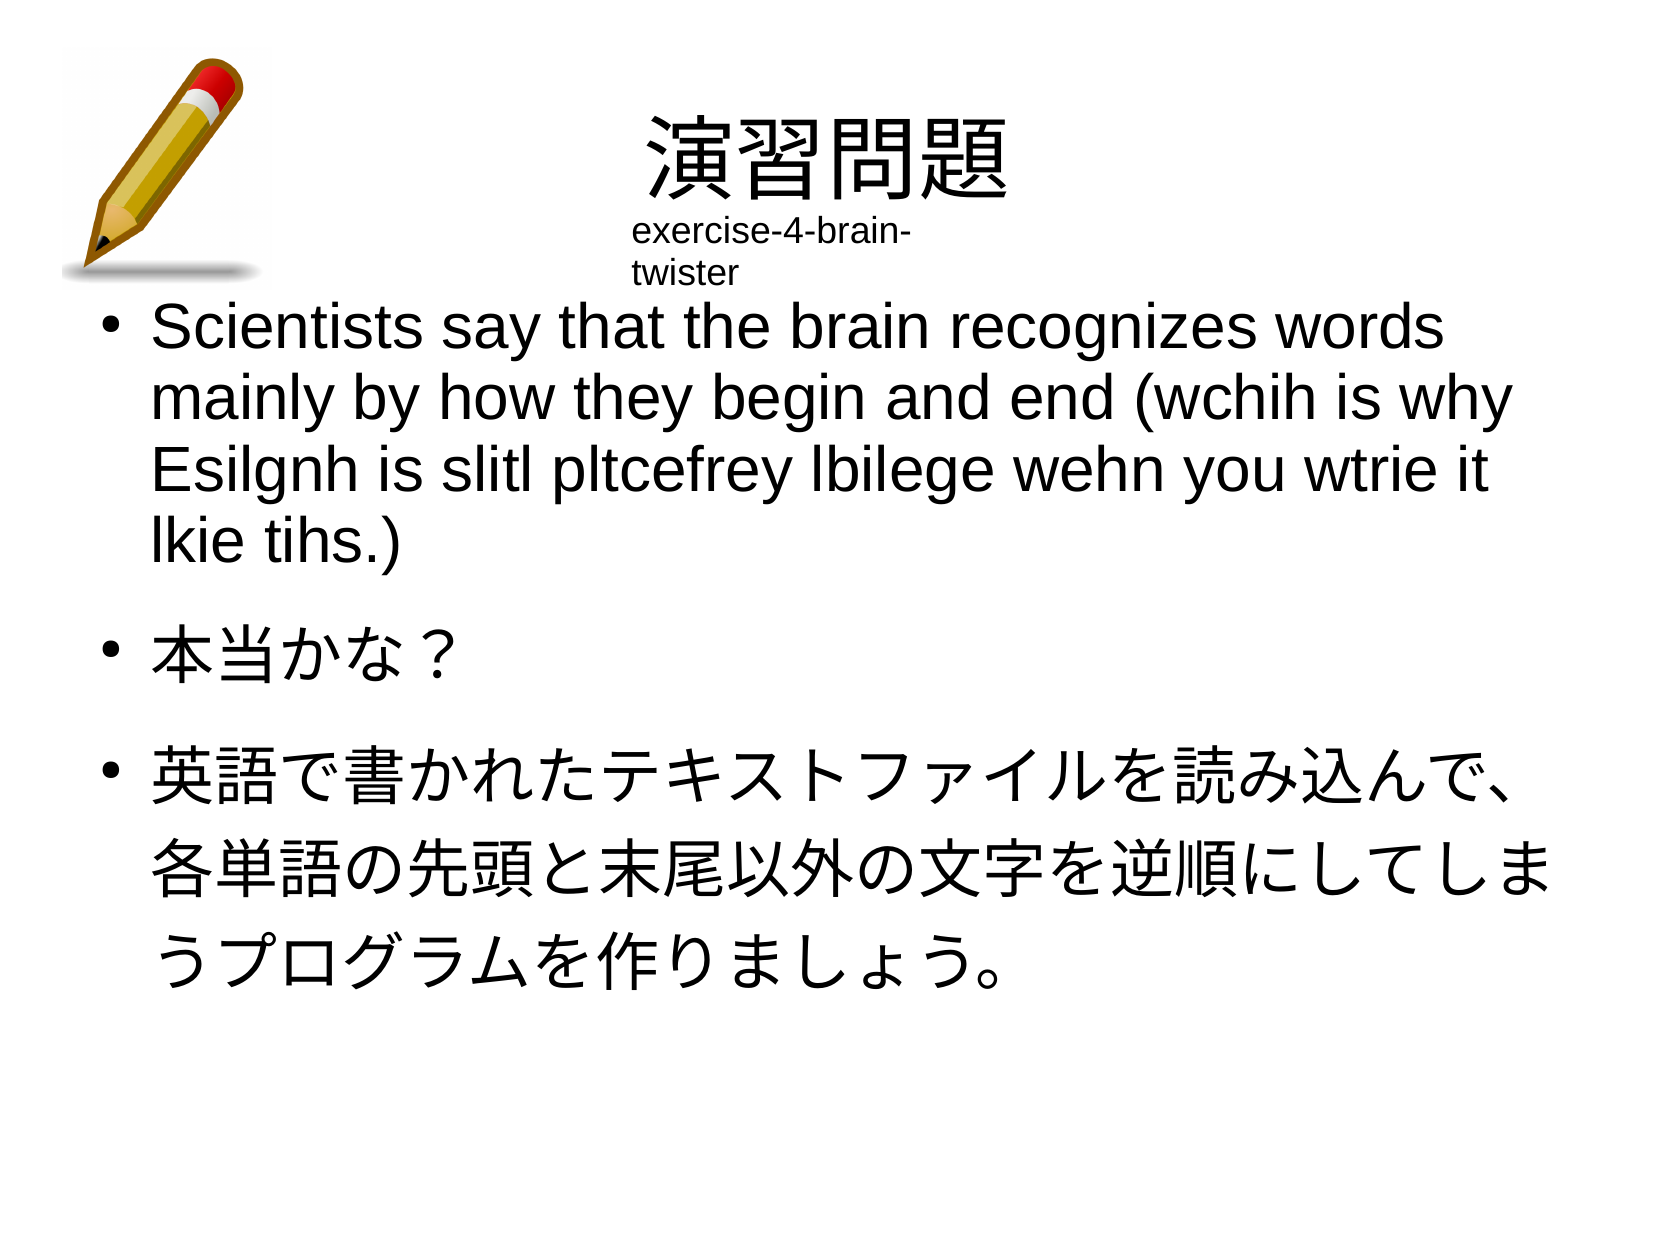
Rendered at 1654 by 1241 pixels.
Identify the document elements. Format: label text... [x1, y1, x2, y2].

title 演習問題 [272, 49, 1571, 257]
list Scientists say that the brain recognizes words mainly by how they begin and end (wchih is why Esilgnh is slitl pltcefrey lbilege wehn you wtrie it lkie tihs.) 本当かな？ 英語で書かれたテキストファイルを読み込んで、各単語の先頭と末尾以外の文字を逆順にしてしまうプログラムを作りましょう。 [82, 290, 1571, 1010]
picture [62, 47, 272, 290]
text_box exercise-4-brain-twister [616, 201, 1035, 259]
